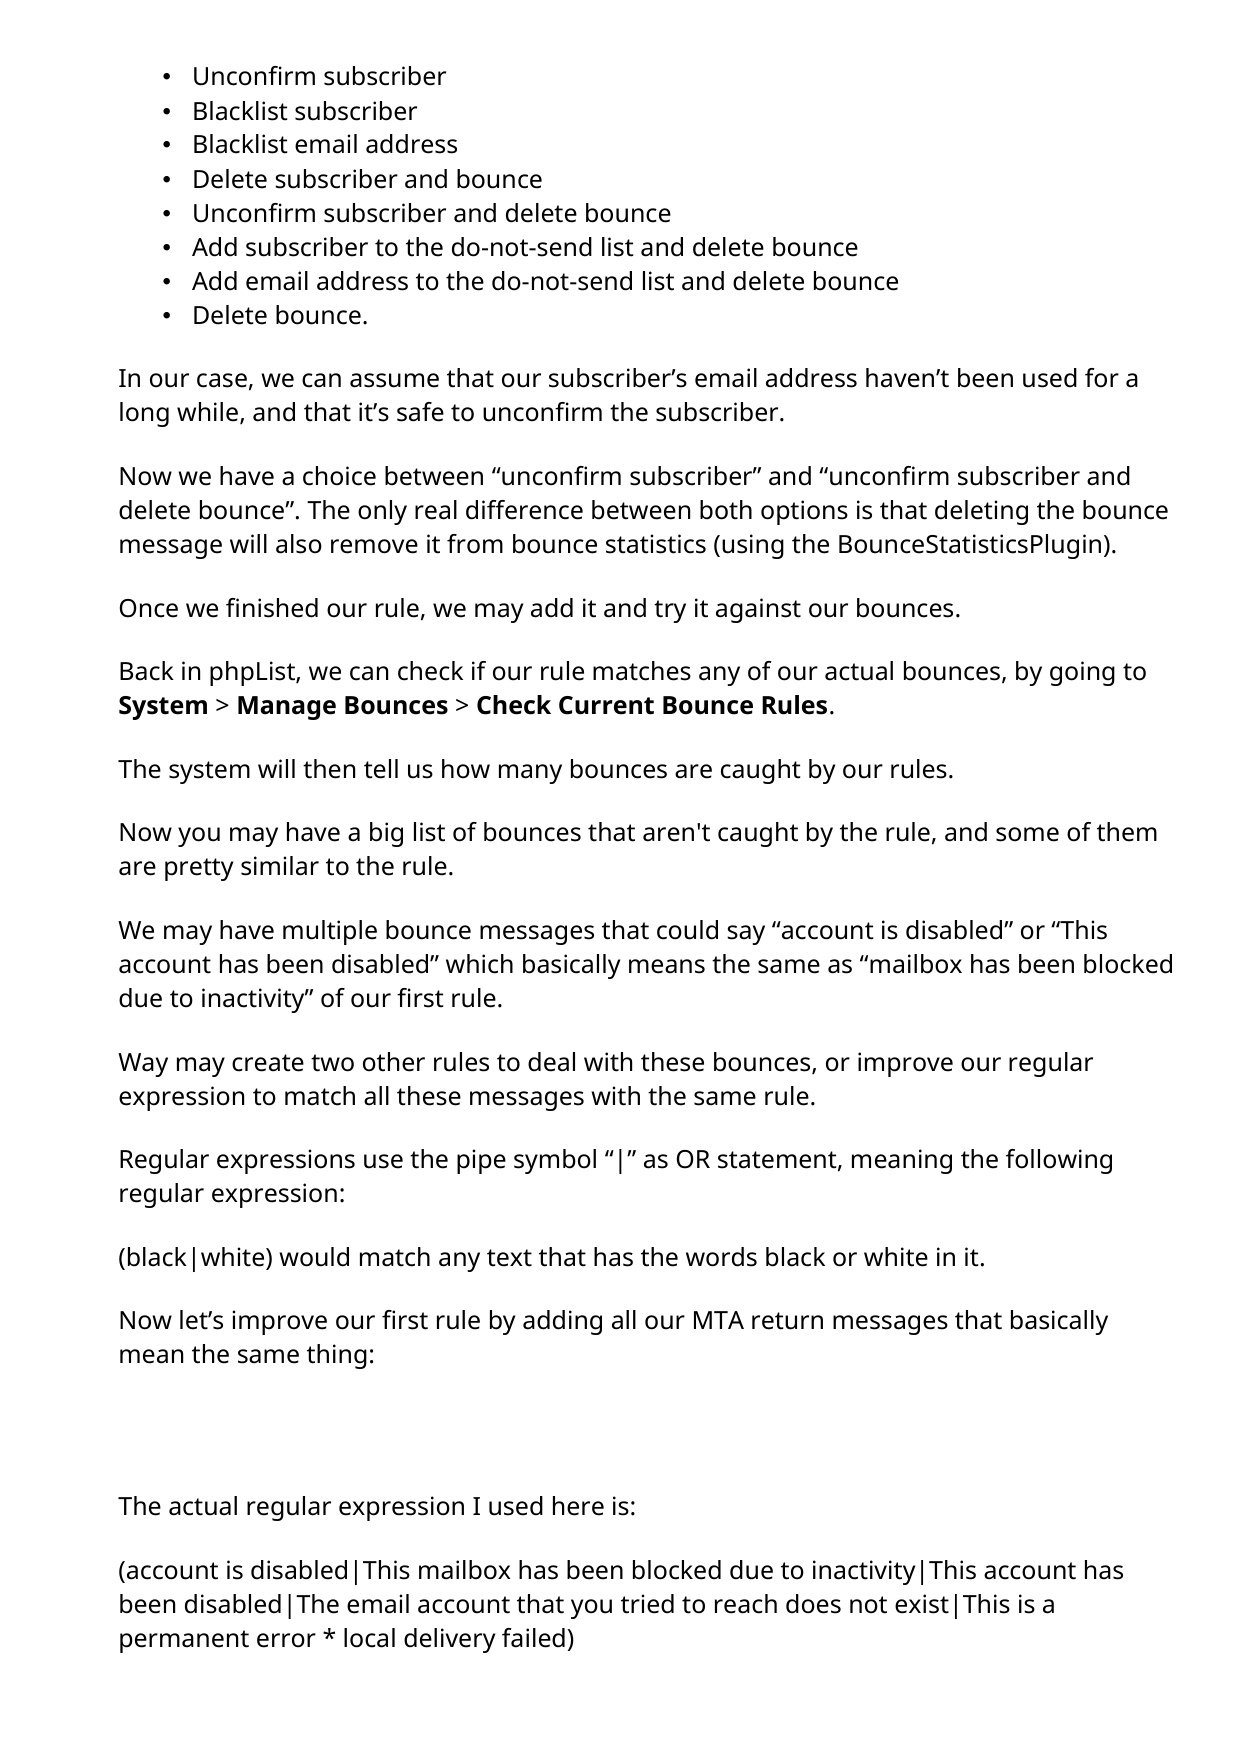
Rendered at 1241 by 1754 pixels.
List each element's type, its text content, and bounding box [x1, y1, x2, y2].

text (black|white) would match any text that has the words black or white in it. [118, 1239, 1181, 1273]
text The system will then tell us how many bounces are caught by our rules. [118, 751, 1181, 786]
text Once we finished our rule, we may add it and try it against our bounces. [118, 590, 1181, 624]
text Now we have a choice between “unconfirm subscriber” and “unconfirm subscriber and delete bounce”. The only real difference between both options is that deleting the bounce message will also remove it from bounce statistics (using the BounceStatisticsPlugin). [118, 459, 1181, 561]
list Add email address to the do-not-send list and delete bounce [162, 263, 1181, 297]
text Way may create two other rules to deal with these bounces, or improve our regular expression to match all these messages with the same rule. [118, 1044, 1181, 1112]
text Back in phpList, we can check if our rule matches any of our actual bounces, by going to System > Manage Bounces > Check Current Bounce Rules. [118, 654, 1181, 722]
list Delete bounce. [162, 297, 1181, 332]
text In our case, we can assume that our subscriber’s email address haven’t been used for a long while, and that it’s safe to unconfirm the subscriber. [118, 361, 1181, 429]
text We may have multiple bounce messages that could say “account is disabled” or “This account has been disabled” which basically means the same as “mailbox has been blocked due to inactivity” of our first rule. [118, 913, 1181, 1015]
list Unconfirm subscriber [162, 59, 1181, 93]
list Unconfirm subscriber and delete bounce [162, 195, 1181, 229]
text Regular expressions use the pipe symbol “|” as OR statement, meaning the following regular expression: [118, 1142, 1181, 1210]
list Blacklist subscriber [162, 93, 1181, 127]
text (account is disabled|This mailbox has been blocked due to inactivity|This account has been disabled|The email account that you tried to reach does not exist|This is a permanent error * local delivery failed) [118, 1553, 1181, 1655]
text Now let’s improve our first rule by adding all our MTA return messages that basically mean the same thing: [118, 1303, 1181, 1371]
list Delete subscriber and bounce [162, 161, 1181, 195]
list Blacklist email address [162, 127, 1181, 161]
list Add subscriber to the do-not-send list and delete bounce [162, 229, 1181, 263]
text Now you may have a big list of bounces that aren't caught by the rule, and some of them are pretty similar to the rule. [118, 815, 1181, 883]
text The actual regular expression I used here is: [118, 1489, 1181, 1523]
